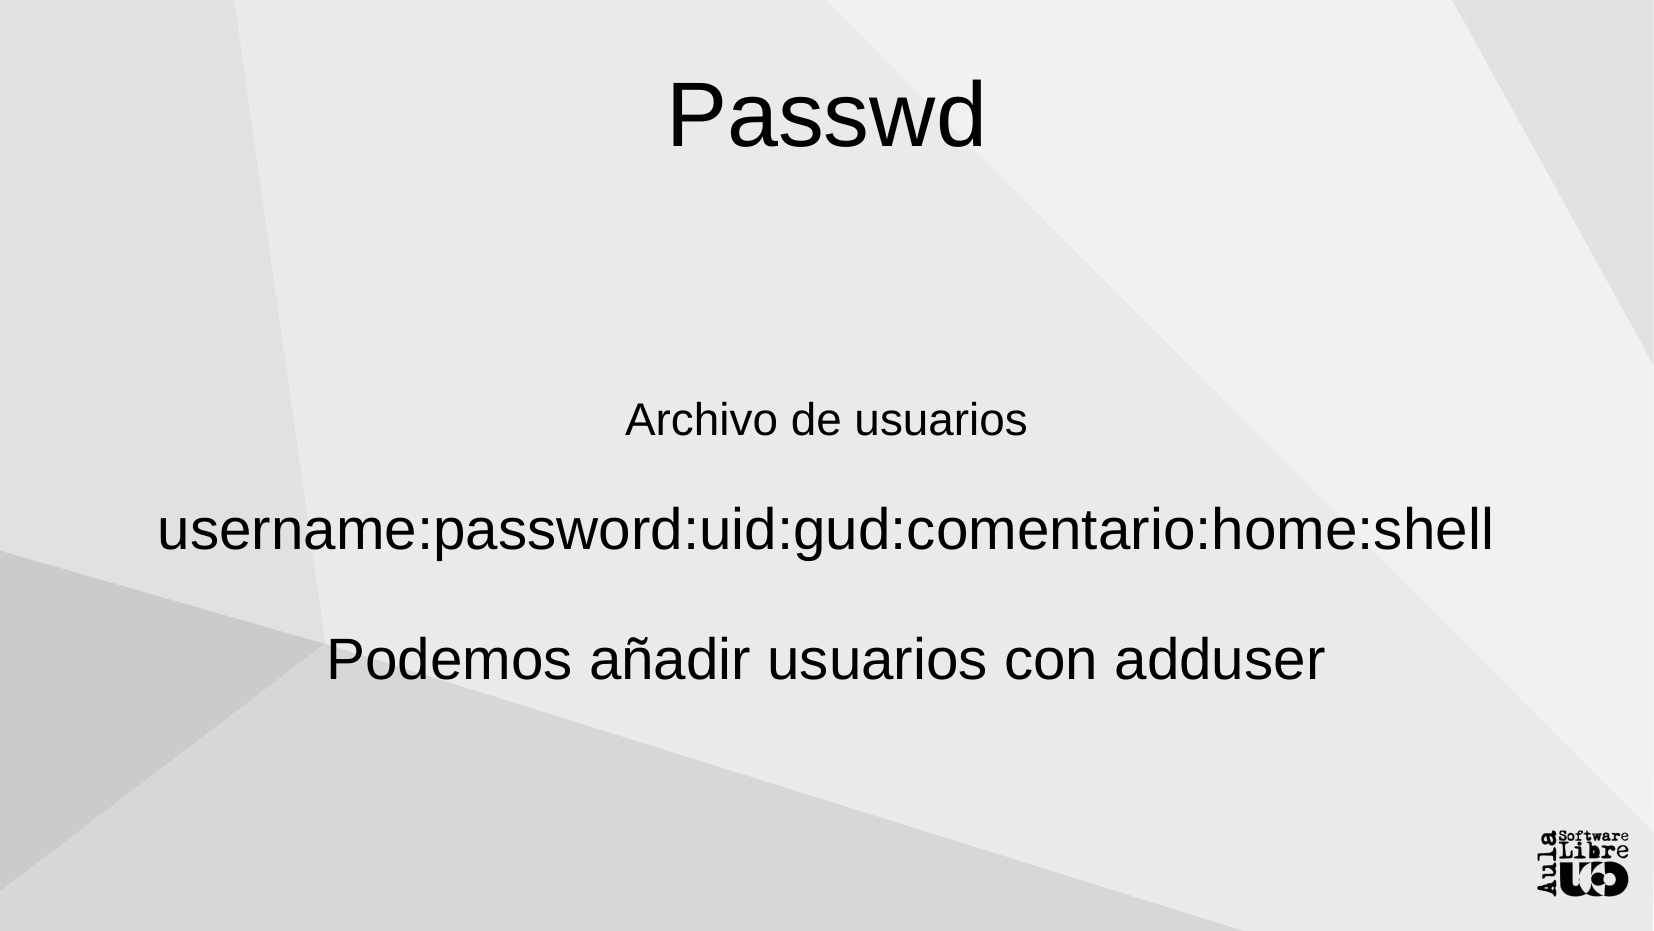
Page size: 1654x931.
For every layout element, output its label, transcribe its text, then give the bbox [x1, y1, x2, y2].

title Passwd [82, 37, 1571, 193]
picture [0, 0, 1654, 931]
subtitle Archivo de usuarios username:password:uid:gud:comentario:home:shell Podemos añadir usuarios con adduser [82, 209, 1571, 877]
